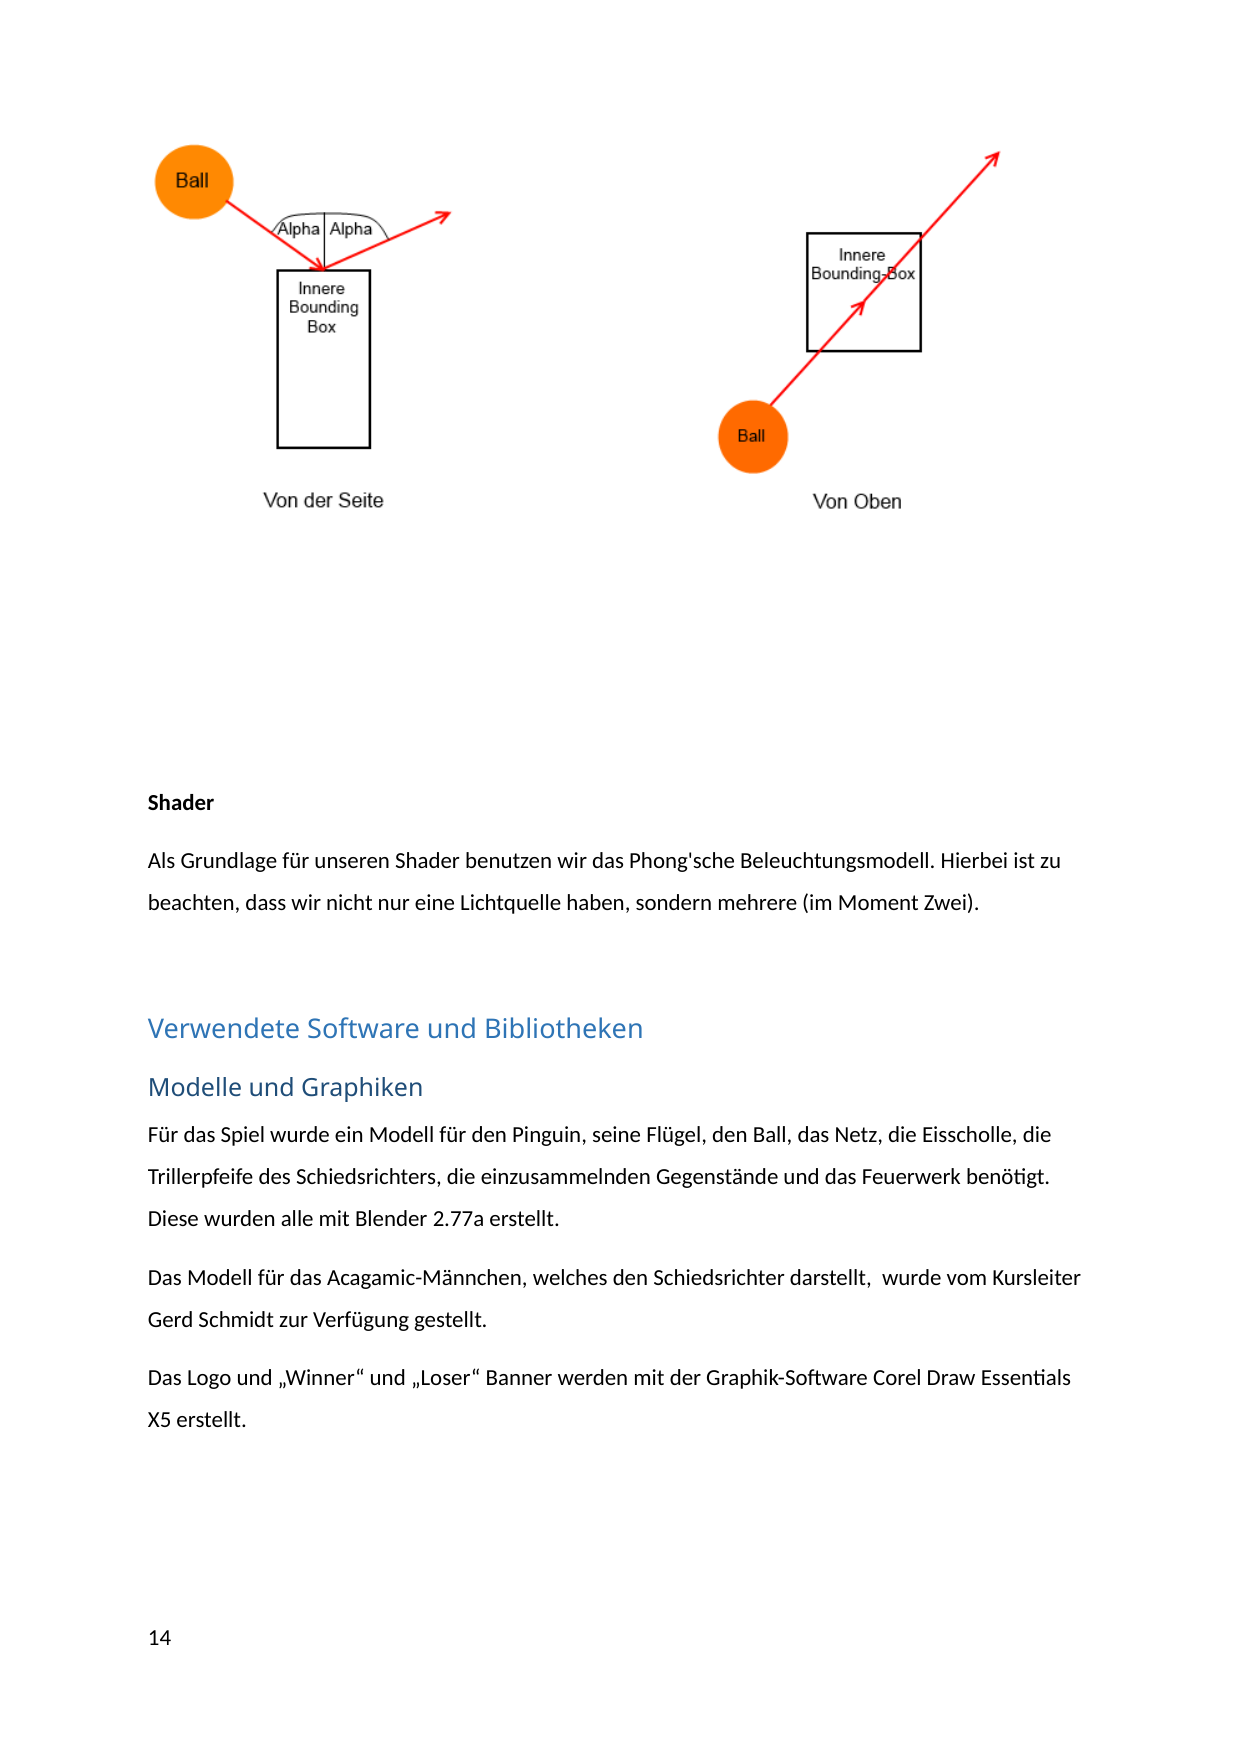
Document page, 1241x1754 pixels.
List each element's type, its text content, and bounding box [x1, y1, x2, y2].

text Das Modell für das Acagamic-Männchen, welches den Schiedsrichter darstellt, wurde vom Kursleiter Gerd Schmidt zur Verfügung gestellt. [148, 1263, 1093, 1333]
text Das Logo und „Winner“ und „Loser“ Banner werden mit der Graphik-Software Corel Draw Essentials X5 erstellt. [148, 1363, 1093, 1433]
picture [122, 103, 1118, 598]
subtitle Modelle und Graphiken [148, 1069, 1093, 1103]
text Shader [148, 788, 1093, 816]
subtitle Verwendete Software und Bibliotheken [148, 1010, 1093, 1047]
text Für das Spiel wurde ein Modell für den Pinguin, seine Flügel, den Ball, das Netz, die Eisscholle, die Trillerpfeife des Schiedsrichters, die einzusammelnden Gegenstände und das Feuerwerk benötigt. Diese wurden alle mit Blender 2.77a erstellt. [148, 1120, 1093, 1232]
text Als Grundlage für unseren Shader benutzen wir das Phong'sche Beleuchtungsmodell. Hierbei ist zu beachten, dass wir nicht nur eine Lichtquelle haben, sondern mehrere (im Moment Zwei). [148, 846, 1093, 916]
